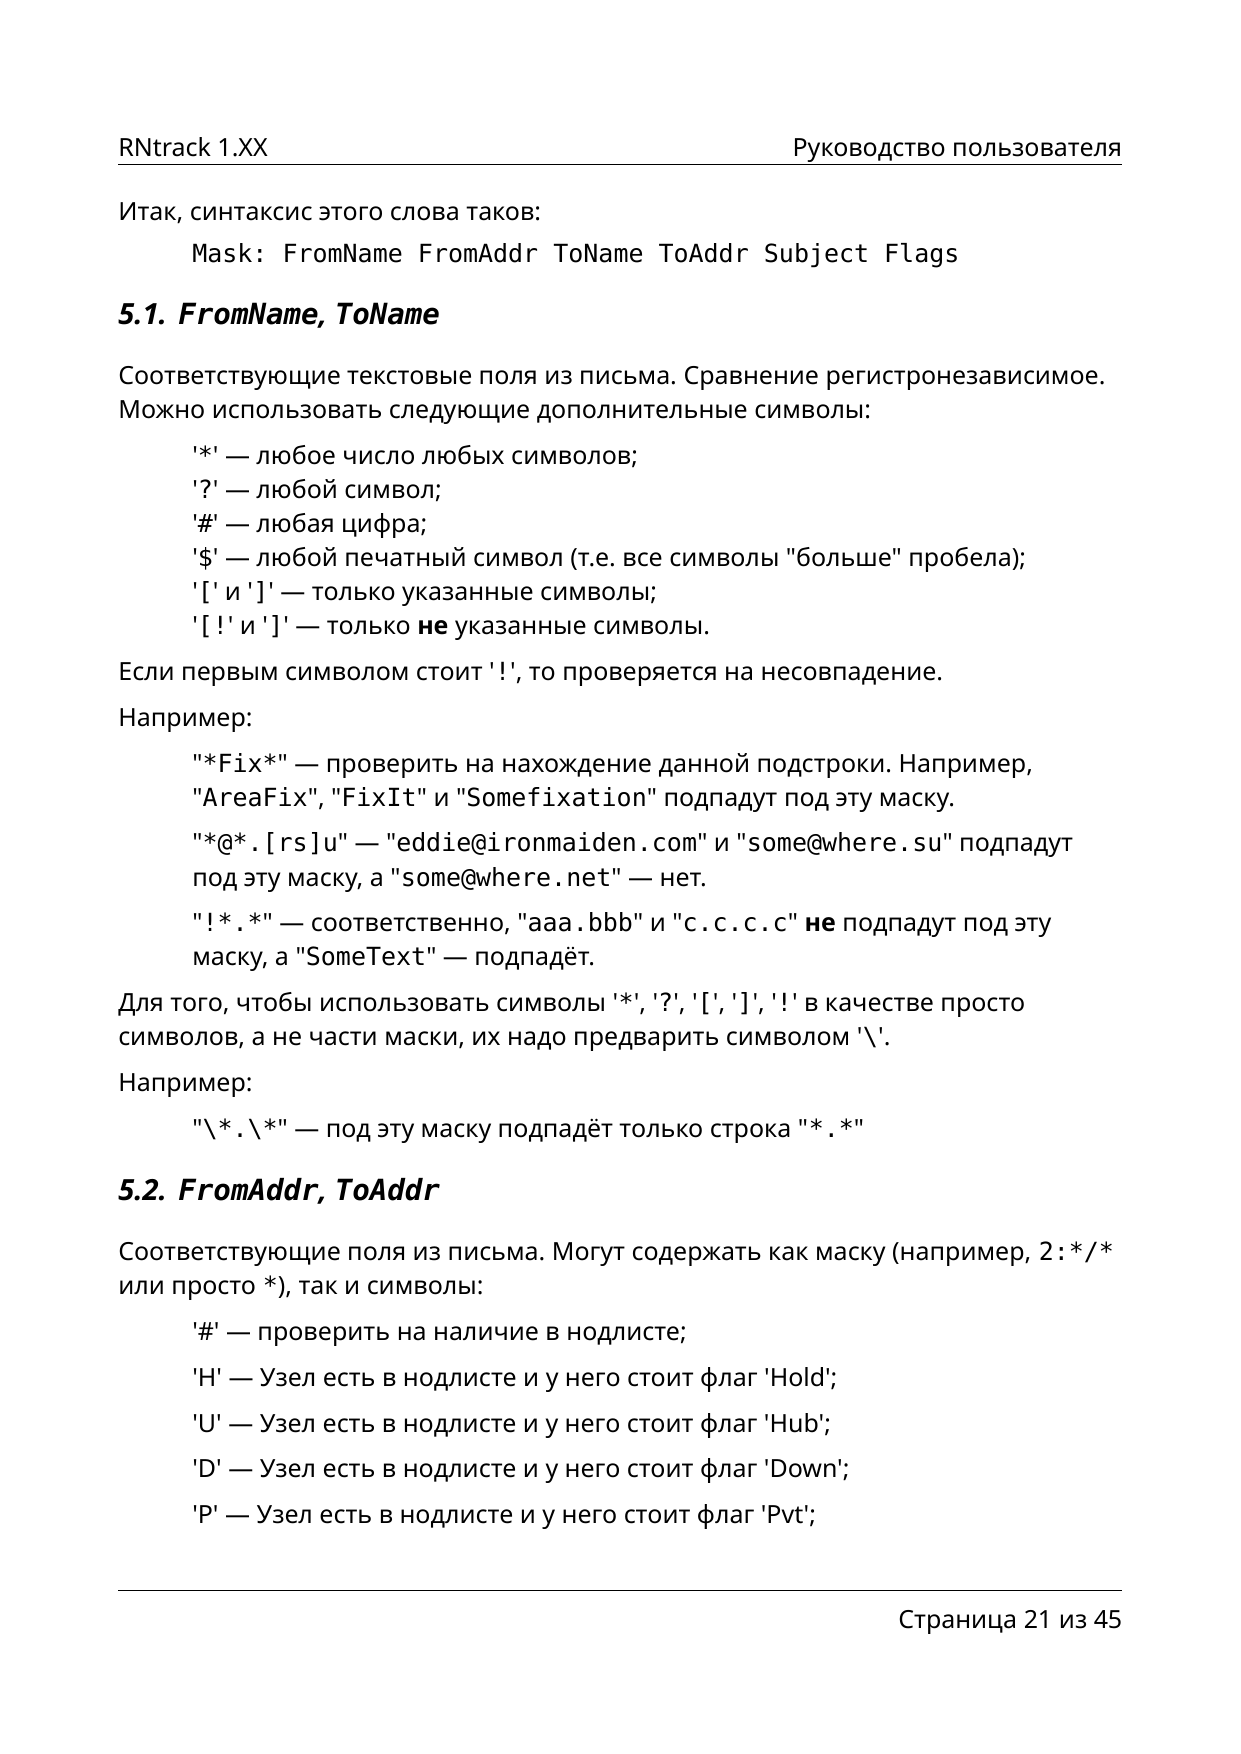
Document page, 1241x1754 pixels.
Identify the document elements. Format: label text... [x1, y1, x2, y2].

text 'D' — Узел есть в нодлисте и у него стоит флаг 'Down'; [192, 1451, 1122, 1485]
text Например: [118, 699, 1122, 733]
text Соответствующие поля из письма. Могут содержать как маску (например, 2:*/* или просто *), так и символы: [118, 1234, 1122, 1302]
text 'P' — Узел есть в нодлисте и у него стоит флаг 'Pvt'; [192, 1497, 1122, 1531]
text "\*.\*" — под эту маску подпадёт только строка "*.*" [192, 1111, 1122, 1145]
subtitle FromAddr, ToAddr [118, 1170, 1122, 1209]
text Mask: FromName FromAddr ToName ToAddr Subject Flags [192, 239, 1122, 268]
subtitle FromName, ToName [118, 293, 1122, 333]
text Соответствующие текстовые поля из письма. Сравнение регистронезависимое. Можно использовать следующие дополнительные символы: [118, 357, 1122, 426]
text '*' — любое число любых символов; '?' — любой символ; '#' — любая цифра; '$' — любой печатный символ (т.е. все символы "больше" пробела); '[' и ']' — только указанные символы; '[!' и ']' — только не указанные символы. [192, 437, 1122, 642]
text 'H' — Узел есть в нодлисте и у него стоит флаг 'Hold'; [192, 1359, 1122, 1393]
text "*Fix*" — проверить на нахождение данной подстроки. Например, "AreaFix", "FixIt" и "Somefixation" подпадут под эту маску. [192, 745, 1122, 813]
text '#' — проверить на наличие в нодлисте; [192, 1313, 1122, 1348]
text Если первым символом стоит '!', то проверяется на несовпадение. [118, 653, 1122, 688]
text "!*.*" — соответственно, "aaa.bbb" и "c.c.c.c" не подпадут под эту маску, а "SomeText" — подпадёт. [192, 905, 1122, 973]
text Итак, синтаксис этого слова таков: [118, 193, 1122, 228]
text Например: [118, 1065, 1122, 1099]
text Для того, чтобы использовать символы '*', '?', '[', ']', '!' в качестве просто символов, а не части маски, их надо предварить символом '\'. [118, 985, 1122, 1053]
text 'U' — Узел есть в нодлисте и у него стоит флаг 'Hub'; [192, 1405, 1122, 1439]
text "*@*.[rs]u" — "eddie@ironmaiden.com" и "some@where.su" подпадут под эту маску, а "some@where.net" — нет. [192, 825, 1122, 893]
